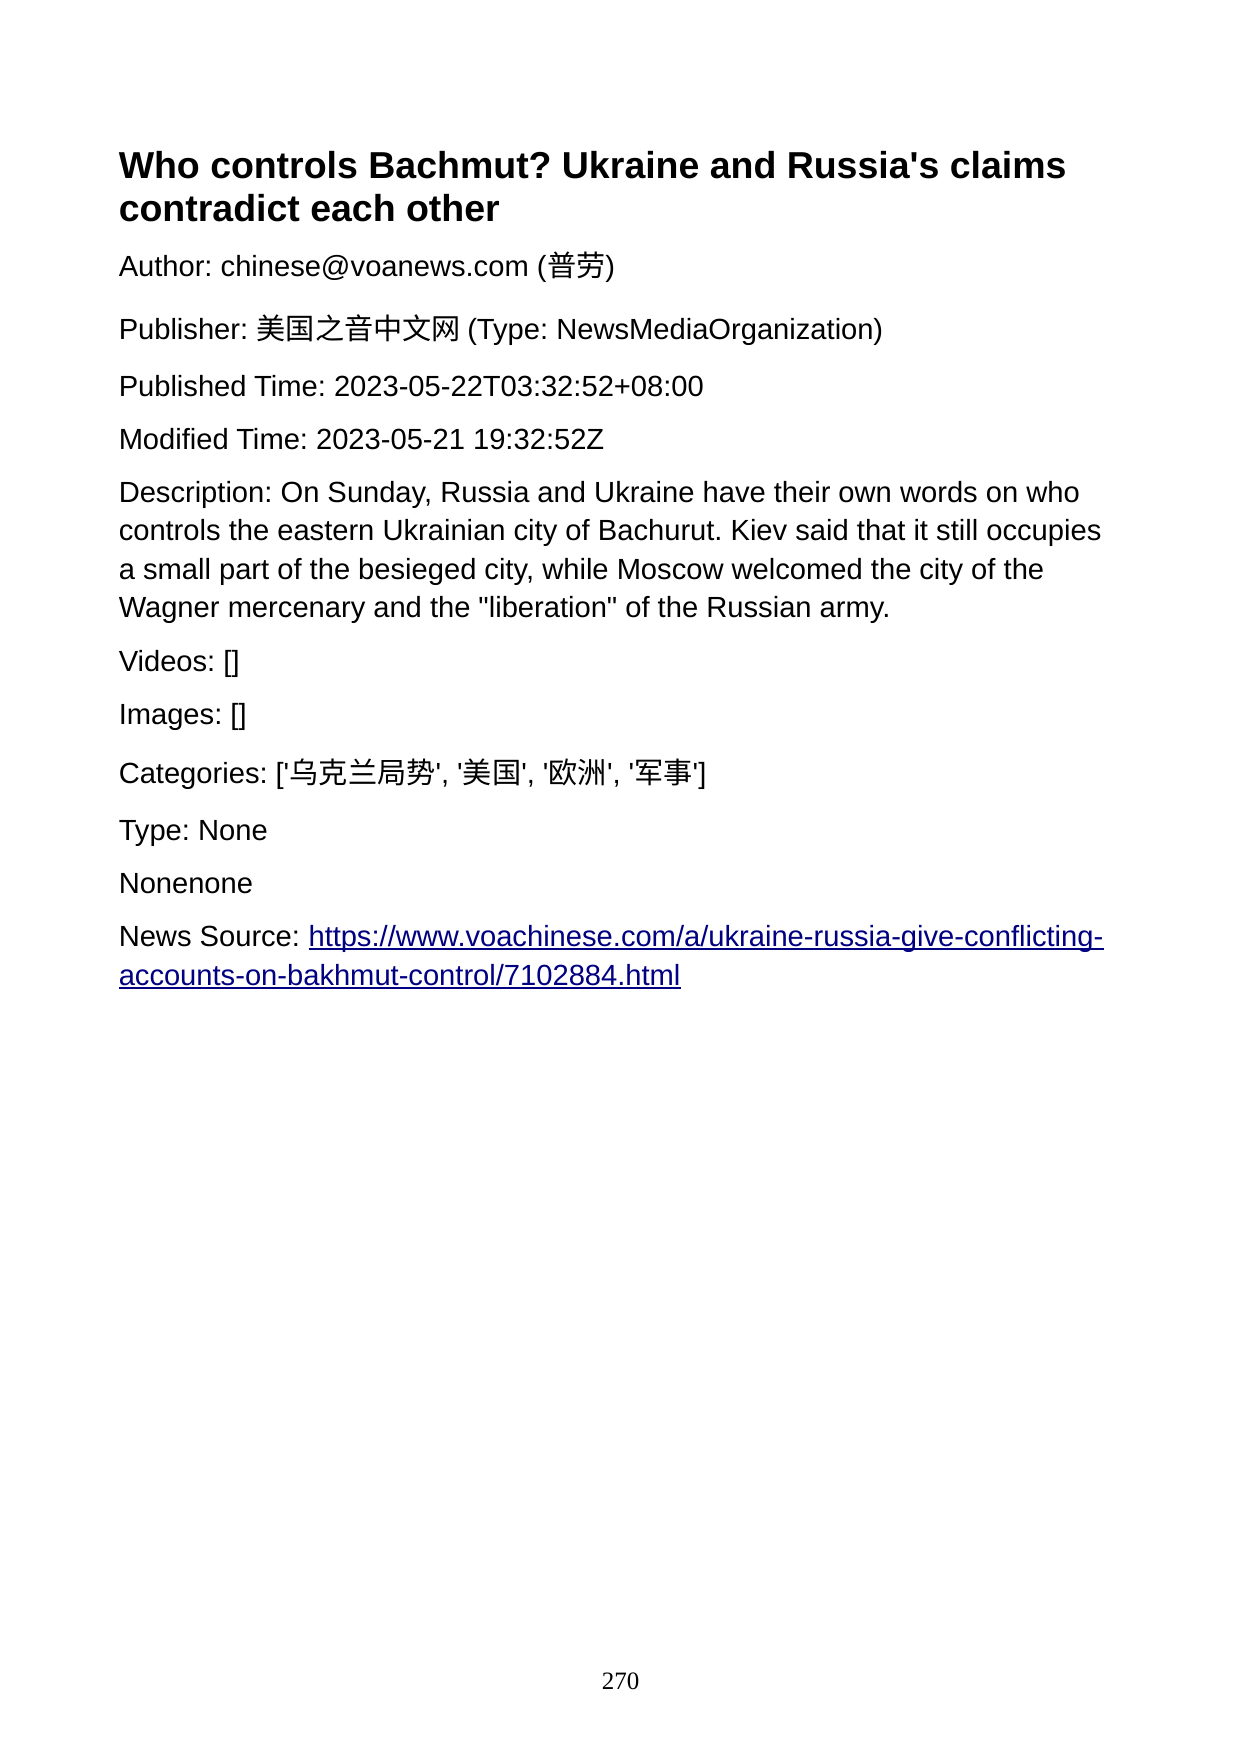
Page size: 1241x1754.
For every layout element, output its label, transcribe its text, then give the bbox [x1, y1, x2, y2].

subtitle Who controls Bachmut? Ukraine and Russia's claims contradict each other [118, 143, 1122, 230]
text Published Time: 2023-05-22T03:32:52+08:00 [118, 368, 1122, 402]
text Modified Time: 2023-05-21 19:32:52Z [118, 422, 1122, 455]
text Publisher: 美国之音中文网 (Type: NewsMediaOrganization) [118, 305, 1122, 348]
text Videos: [] [118, 643, 1122, 677]
text Nonenone [118, 866, 1122, 899]
text Categories: ['乌克兰局势', '美国', '欧洲', '军事'] [118, 750, 1122, 792]
text Images: [] [118, 697, 1122, 730]
text Type: None [118, 813, 1122, 846]
text News Source: https://www.voachinese.com/a/ukraine-russia-give-conflicting-accounts-on-bakhmut-control/7102884.html [118, 919, 1122, 991]
text Author: chinese@voanews.com (普劳) [118, 242, 1122, 284]
text Description: On Sunday, Russia and Ukraine have their own words on who controls the eastern Ukrainian city of Bachurut. Kiev said that it still occupies a small part of the besieged city, while Moscow welcomed the city of the Wagner mercenary and the "liberation" of the Russian army. [118, 475, 1122, 624]
